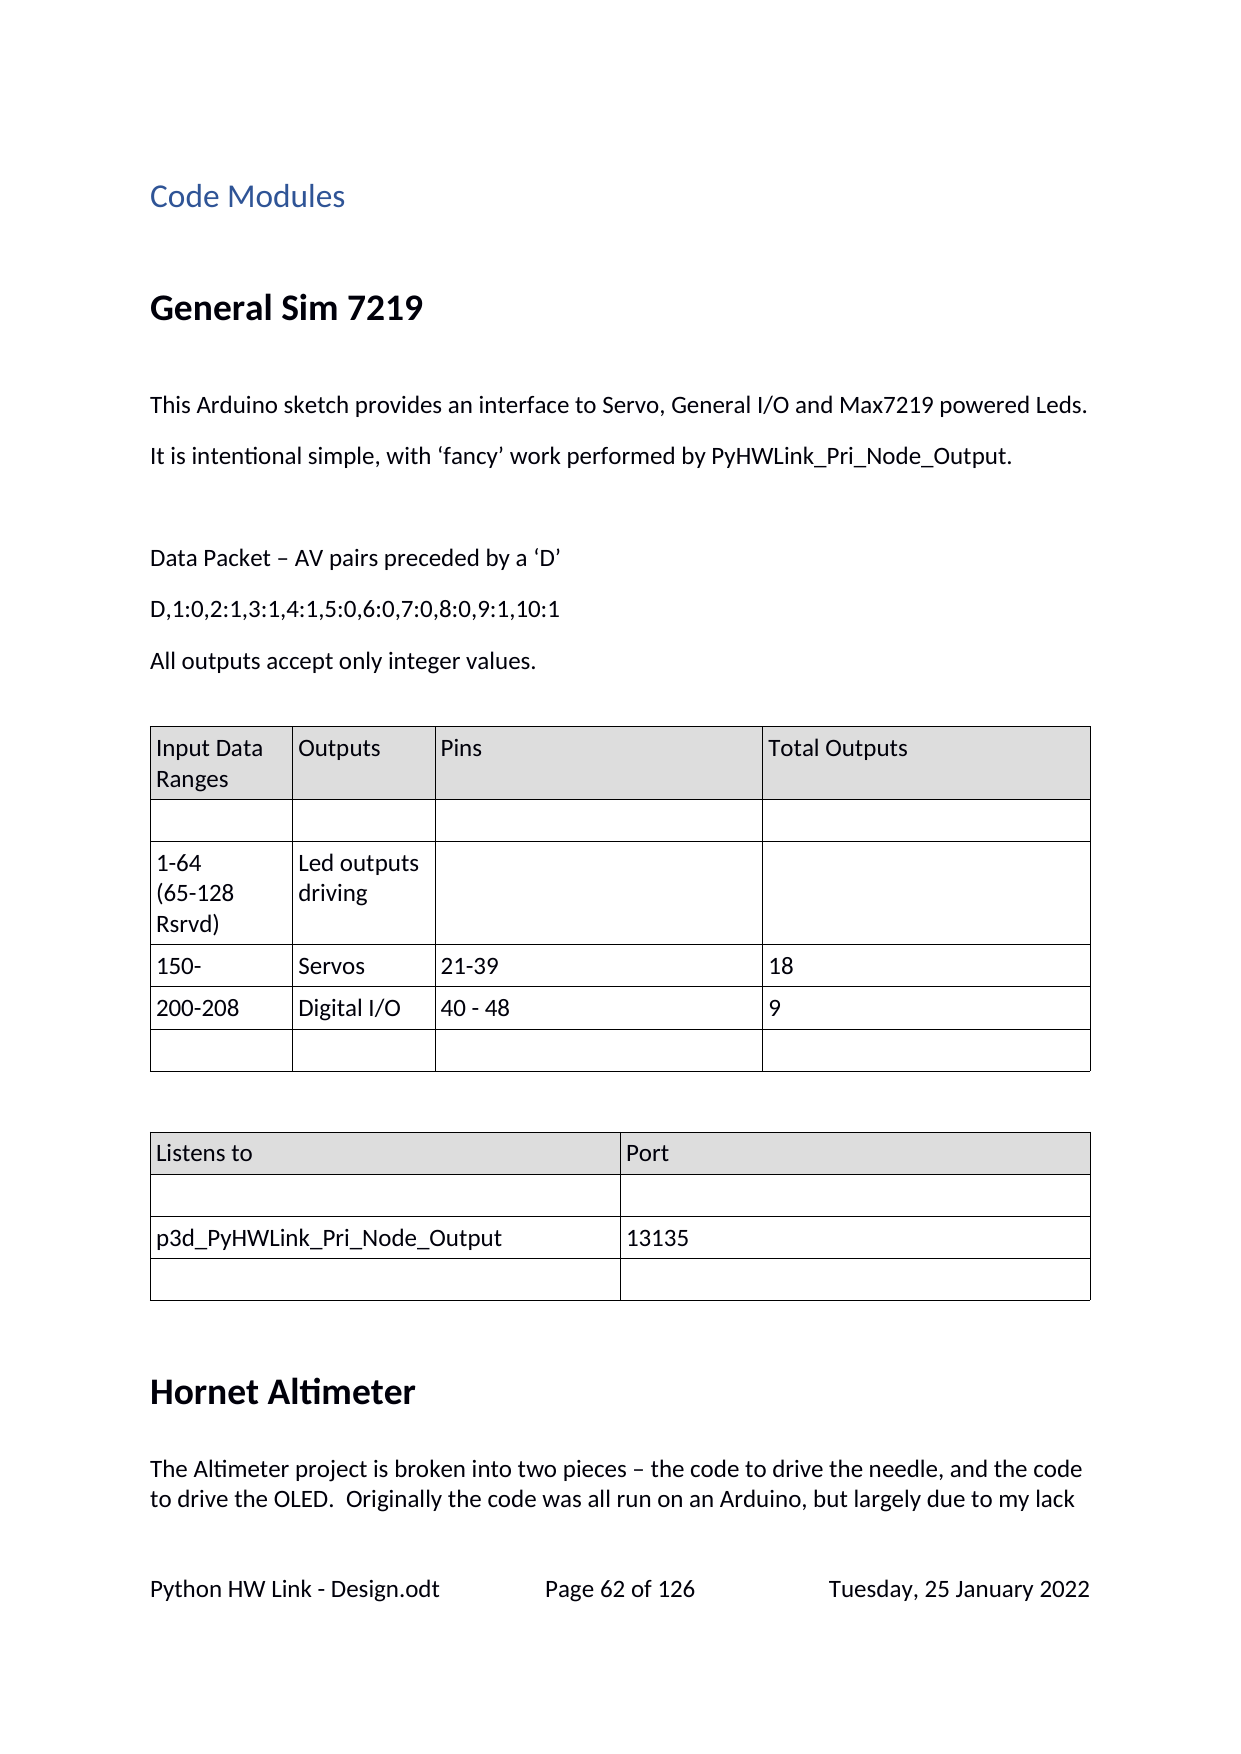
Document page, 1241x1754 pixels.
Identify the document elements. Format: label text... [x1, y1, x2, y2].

table_cell 13135 [621, 1217, 1090, 1258]
table_cell [151, 1030, 292, 1071]
table_header Total Outputs [763, 727, 1090, 799]
table_cell 18 [763, 945, 1090, 986]
table_cell [436, 800, 762, 841]
table_cell [763, 842, 1090, 944]
text This Arduino sketch provides an interface to Servo, General I/O and Max7219 powered Leds. [150, 389, 1090, 419]
table_cell [436, 1030, 762, 1071]
table_cell [293, 800, 435, 841]
subtitle Hornet Altimeter [150, 1368, 1090, 1414]
table_cell Servos [293, 945, 435, 986]
table_header Listens to [151, 1133, 620, 1174]
table_cell [151, 1259, 620, 1300]
table_cell Led outputs driving [293, 842, 435, 944]
table_cell [763, 1030, 1090, 1071]
table_cell p3d_PyHWLink_Pri_Node_Output [151, 1217, 620, 1258]
text The Altimeter project is broken into two pieces – the code to drive the needle, and the code to drive the OLED. Originally the code was all run on an Arduino, but largely due to my lack [150, 1453, 1090, 1514]
table_cell [621, 1259, 1090, 1300]
table_header Pins [436, 727, 762, 799]
table_header Outputs [293, 727, 435, 799]
table_cell 40 - 48 [436, 987, 762, 1028]
table_cell [151, 800, 292, 841]
table_cell 150- [151, 945, 292, 986]
table_cell [293, 1030, 435, 1071]
table_cell [763, 800, 1090, 841]
text Data Packet – AV pairs preceded by a ‘D’ [150, 542, 1090, 573]
text All outputs accept only integer values. [150, 645, 1090, 675]
table_cell Digital I/O [293, 987, 435, 1028]
table_header Input Data Ranges [151, 727, 292, 799]
text D,1:0,2:1,3:1,4:1,5:0,6:0,7:0,8:0,9:1,10:1 [150, 594, 1090, 624]
table_cell [151, 1175, 620, 1216]
table_cell 9 [763, 987, 1090, 1028]
subtitle General Sim 7219 [150, 284, 1090, 329]
table_cell 1-64 (65-128 Rsrvd) [151, 842, 292, 944]
table_cell 21-39 [436, 945, 762, 986]
table_cell [436, 842, 762, 944]
table_header Port [621, 1133, 1090, 1174]
text It is intentional simple, with ‘fancy’ work performed by PyHWLink_Pri_Node_Output. [150, 440, 1090, 471]
table_cell [621, 1175, 1090, 1216]
table_cell 200-208 [151, 987, 292, 1028]
subtitle Code Modules [150, 175, 1090, 216]
